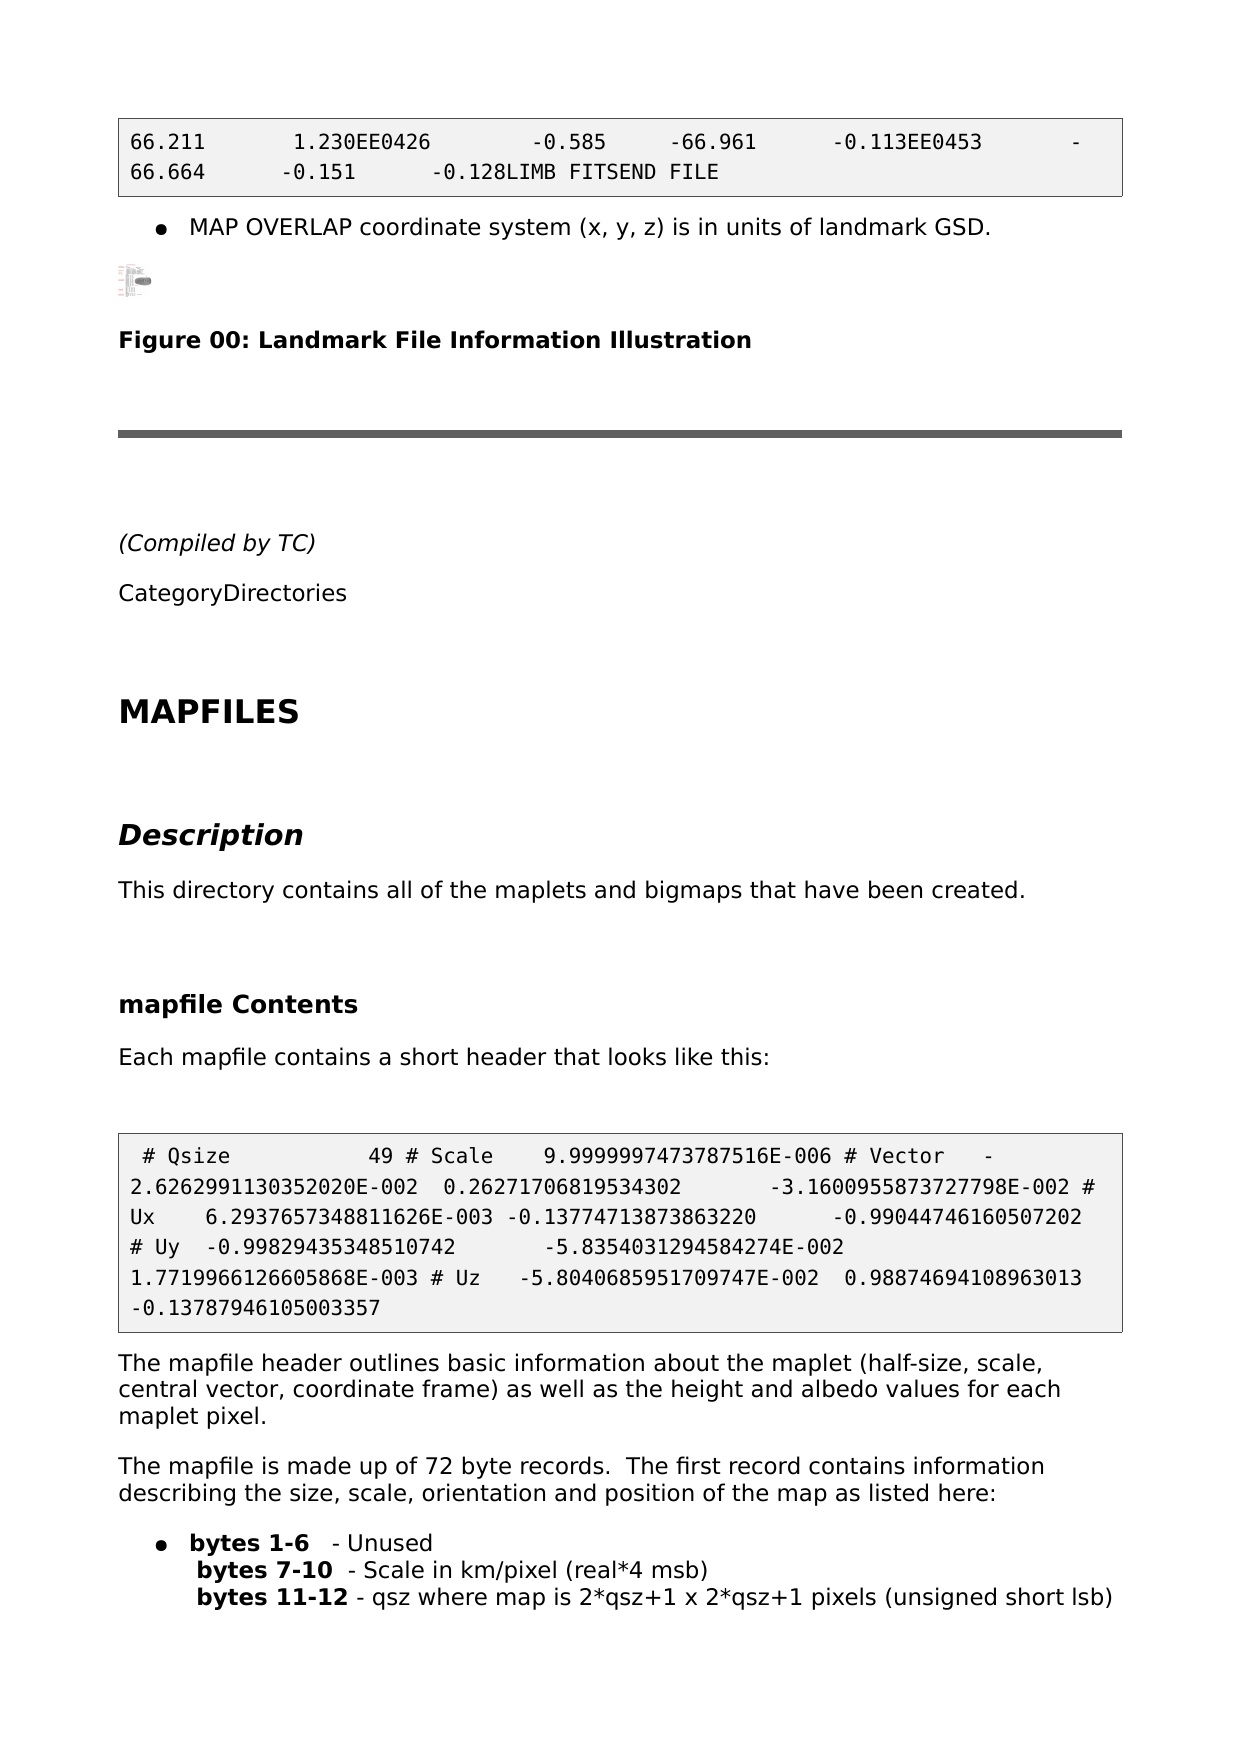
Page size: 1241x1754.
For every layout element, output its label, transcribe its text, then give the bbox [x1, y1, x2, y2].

text 66.211 1.230EE0426 -0.585 -66.961 -0.113EE0453 -66.664 -0.151 -0.128LIMB FITSEND FILE [119, 119, 1122, 196]
list MAP OVERLAP coordinate system (x, y, z) is in units of landmark GSD. [153, 214, 1122, 241]
text Figure 00: Landmark File Information Illustration [118, 327, 1122, 353]
text The mapfile is made up of 72 byte records. The first record contains information describing the size, scale, orientation and position of the map as listed here: [118, 1453, 1122, 1507]
subtitle Description [118, 819, 1122, 853]
subtitle MAPFILES [118, 694, 1122, 731]
text CategoryDirectories [118, 580, 1122, 607]
list bytes 1-6 - Unused bytes 7-10 - Scale in km/pixel (real*4 msb) bytes 11-12 - qsz where map is 2*qsz+1 x 2*qsz+1 pixels (unsigned short lsb) [153, 1530, 1122, 1610]
subtitle mapfile Contents [118, 991, 1122, 1020]
text Each mapfile contains a short header that looks like this: [118, 1044, 1122, 1071]
picture [118, 264, 152, 298]
text The mapfile header outlines basic information about the maplet (half-size, scale, central vector, coordinate frame) as well as the height and albedo values for each maplet pixel. [118, 1350, 1122, 1430]
text This directory contains all of the maplets and bigmaps that have been created. [118, 877, 1122, 903]
text (Compiled by TC) [118, 530, 1122, 556]
text # Qsize 49 # Scale 9.9999997473787516E-006 # Vector -2.6262991130352020E-002 0.26271706819534302 -3.1600955873727798E-002 # Ux 6.2937657348811626E-003 -0.13774713873863220 -0.99044746160507202 # Uy -0.99829435348510742 -5.8354031294584274E-002 1.7719966126605868E-003 # Uz -5.8040685951709747E-002 0.98874694108963013 -0.13787946105003357 [119, 1134, 1122, 1332]
